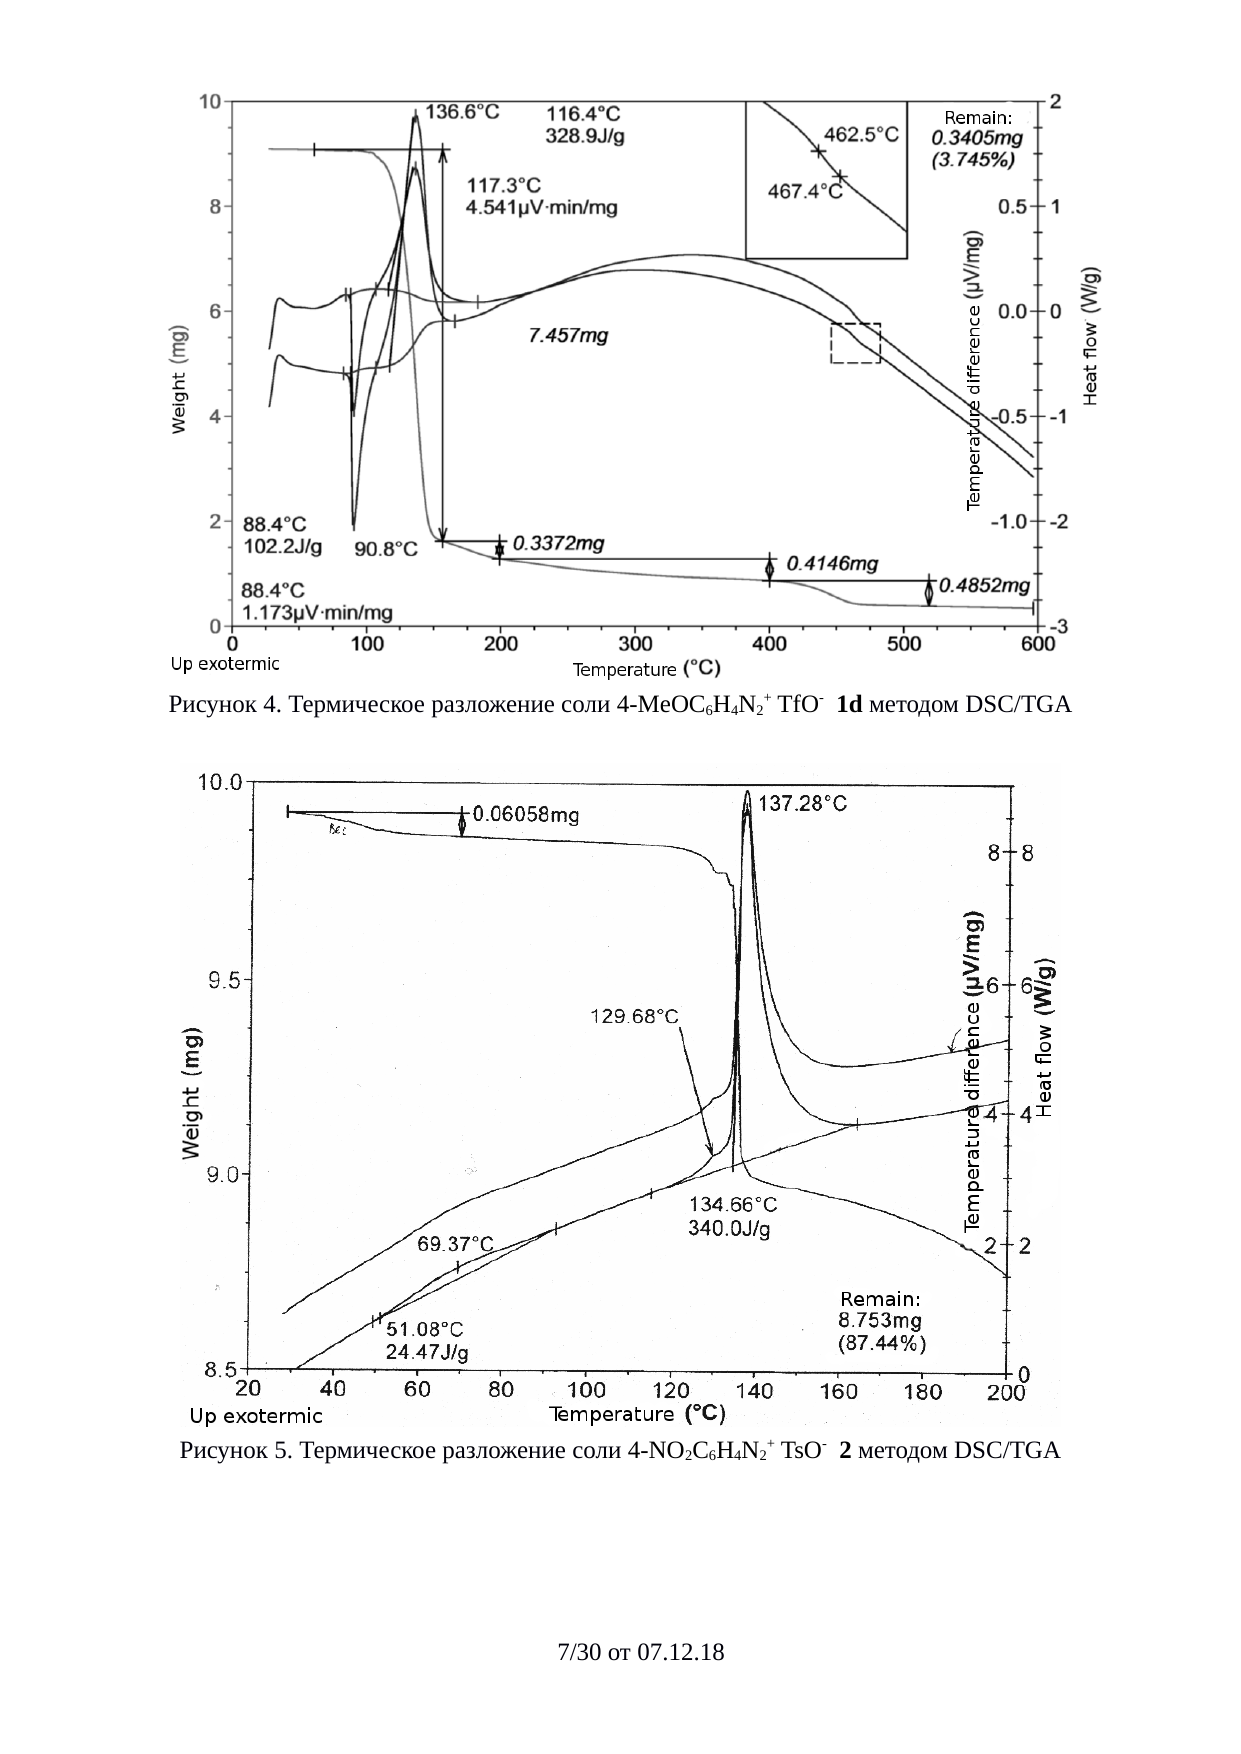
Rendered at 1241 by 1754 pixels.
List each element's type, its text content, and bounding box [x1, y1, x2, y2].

text Рисунок 5. Термическое разложение соли 4-NO2С6H4N2+ TsO- 2 методом DSC/TGA [118, 1435, 1122, 1464]
picture [180, 763, 1061, 1427]
picture [136, 88, 1104, 681]
text Рисунок 4. Термическое разложение соли 4-MeOС6H4N2+ TfO- 1d методом DSC/TGA [118, 689, 1122, 718]
